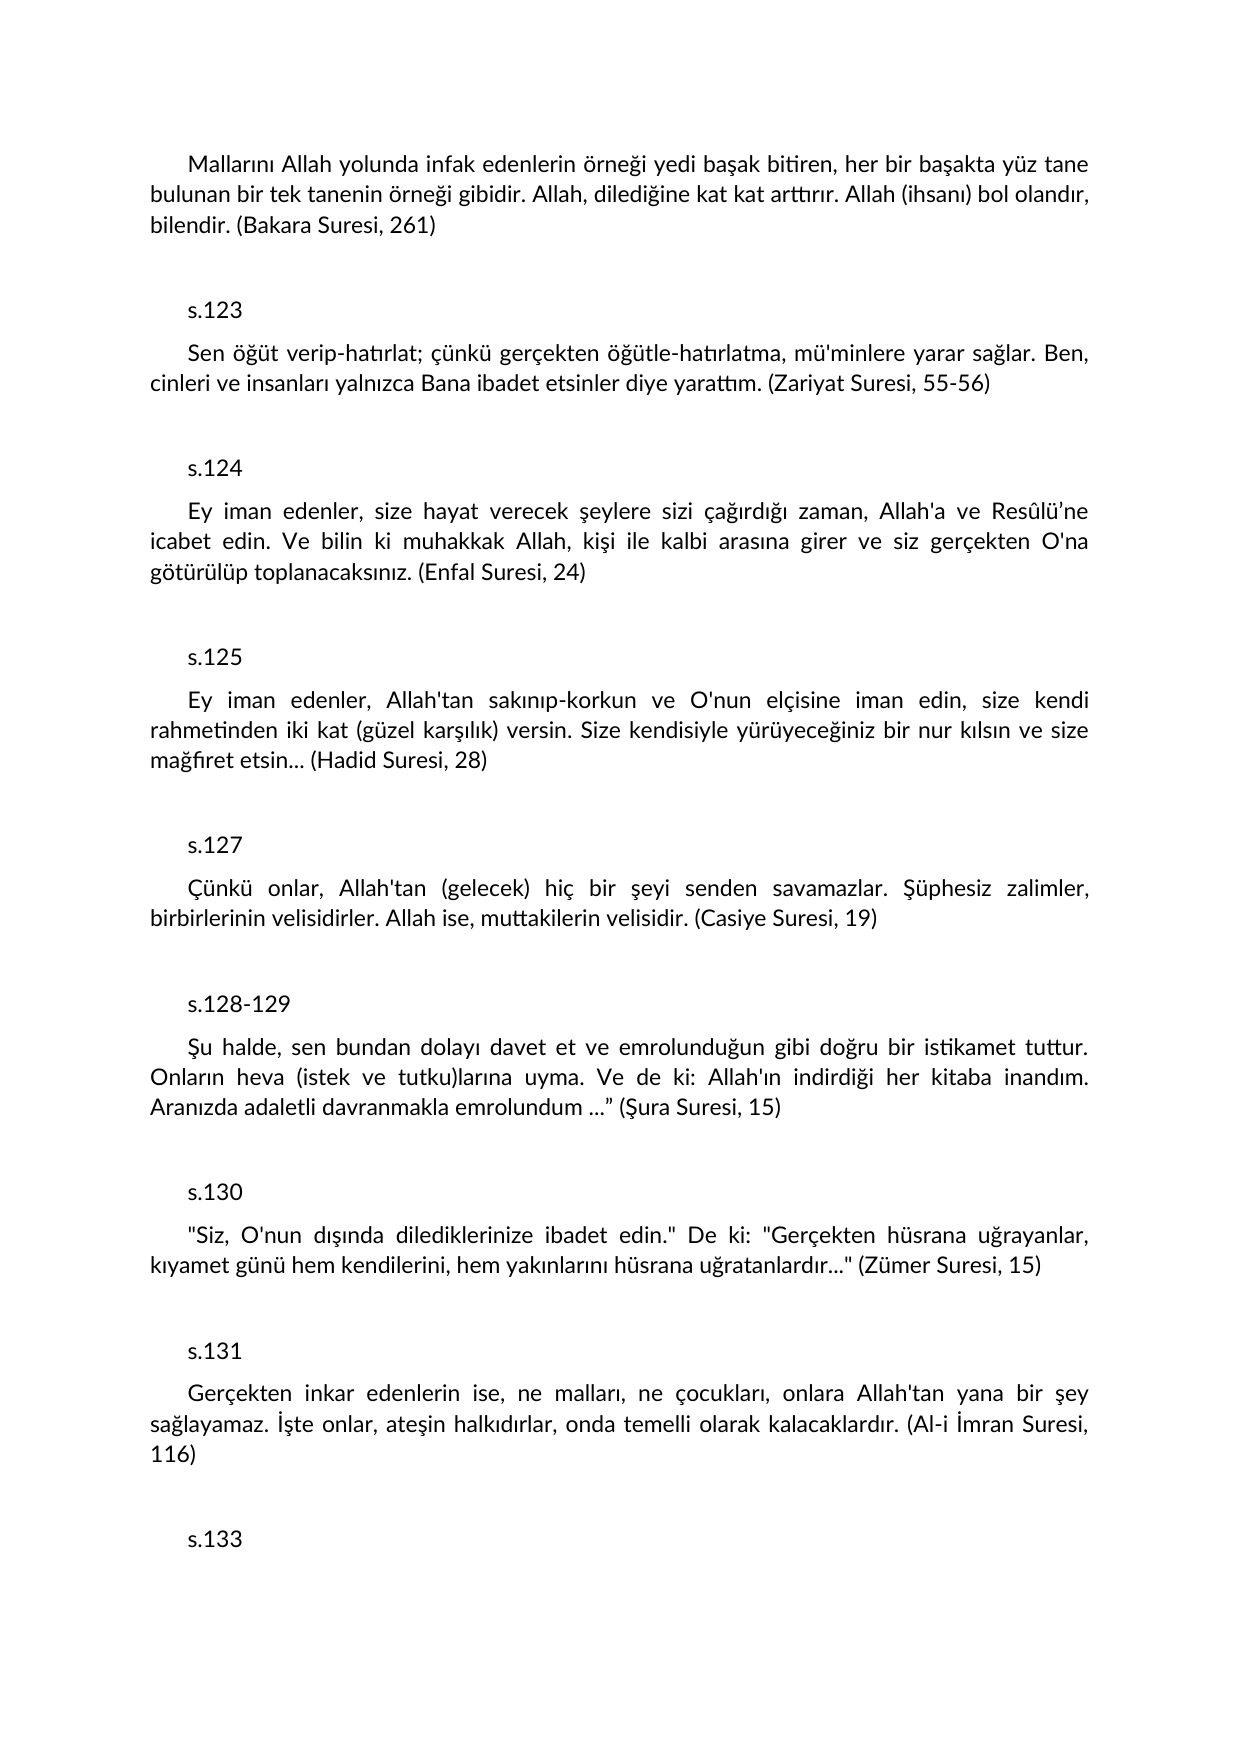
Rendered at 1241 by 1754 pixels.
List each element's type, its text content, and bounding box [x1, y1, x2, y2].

text s.123 [150, 296, 1090, 323]
text Sen öğüt verip-hatırlat; çünkü gerçekten öğütle-hatırlatma, mü'minlere yarar sağlar. Ben, cinleri ve insanları yalnızca Bana ibadet etsinler diye yarattım. (Zariyat Suresi, 55-56) [150, 338, 1090, 396]
text Çünkü onlar, Allah'tan (gelecek) hiç bir şeyi senden savamazlar. Şüphesiz zalimler, birbirlerinin velisidirler. Allah ise, muttakilerin velisidir. (Casiye Suresi, 19) [150, 874, 1090, 932]
text s.128-129 [150, 989, 1090, 1017]
text s.127 [150, 831, 1090, 859]
text Mallarını Allah yolunda infak edenlerin örneği yedi başak bitiren, her bir başakta yüz tane bulunan bir tek tanenin örneği gibidir. Allah, dilediğine kat kat arttırır. Allah (ihsanı) bol olandır, bilendir. (Bakara Suresi, 261) [150, 150, 1090, 238]
text s.133 [150, 1525, 1090, 1552]
text s.124 [150, 454, 1090, 482]
text Ey iman edenler, Allah'tan sakınıp-korkun ve O'nun elçisine iman edin, size kendi rahmetinden iki kat (güzel karşılık) versin. Size kendisiyle yürüyeceğiniz bir nur kılsın ve size mağfiret etsin... (Hadid Suresi, 28) [150, 685, 1090, 773]
text s.125 [150, 643, 1090, 670]
text s.131 [150, 1336, 1090, 1364]
text "Siz, O'nun dışında dilediklerinize ibadet edin." De ki: "Gerçekten hüsrana uğrayanlar, kıyamet günü hem kendilerini, hem yakınlarını hüsrana uğratanlardır..." (Zümer Suresi, 15) [150, 1221, 1090, 1278]
text Ey iman edenler, size hayat verecek şeylere sizi çağırdığı zaman, Allah'a ve Resûlü’ne icabet edin. Ve bilin ki muhakkak Allah, kişi ile kalbi arasına girer ve siz gerçekten O'na götürülüp toplanacaksınız. (Enfal Suresi, 24) [150, 497, 1090, 585]
text Gerçekten inkar edenlerin ise, ne malları, ne çocukları, onlara Allah'tan yana bir şey sağlayamaz. İşte onlar, ateşin halkıdırlar, onda temelli olarak kalacaklardır. (Al-i İmran Suresi, 116) [150, 1379, 1090, 1467]
text s.130 [150, 1178, 1090, 1206]
text Şu halde, sen bundan dolayı davet et ve emrolunduğun gibi doğru bir istikamet tuttur. Onların heva (istek ve tutku)larına uyma. Ve de ki: Allah'ın indirdiği her kitaba inandım. Aranızda adaletli davranmakla emrolundum ...” (Şura Suresi, 15) [150, 1032, 1090, 1120]
